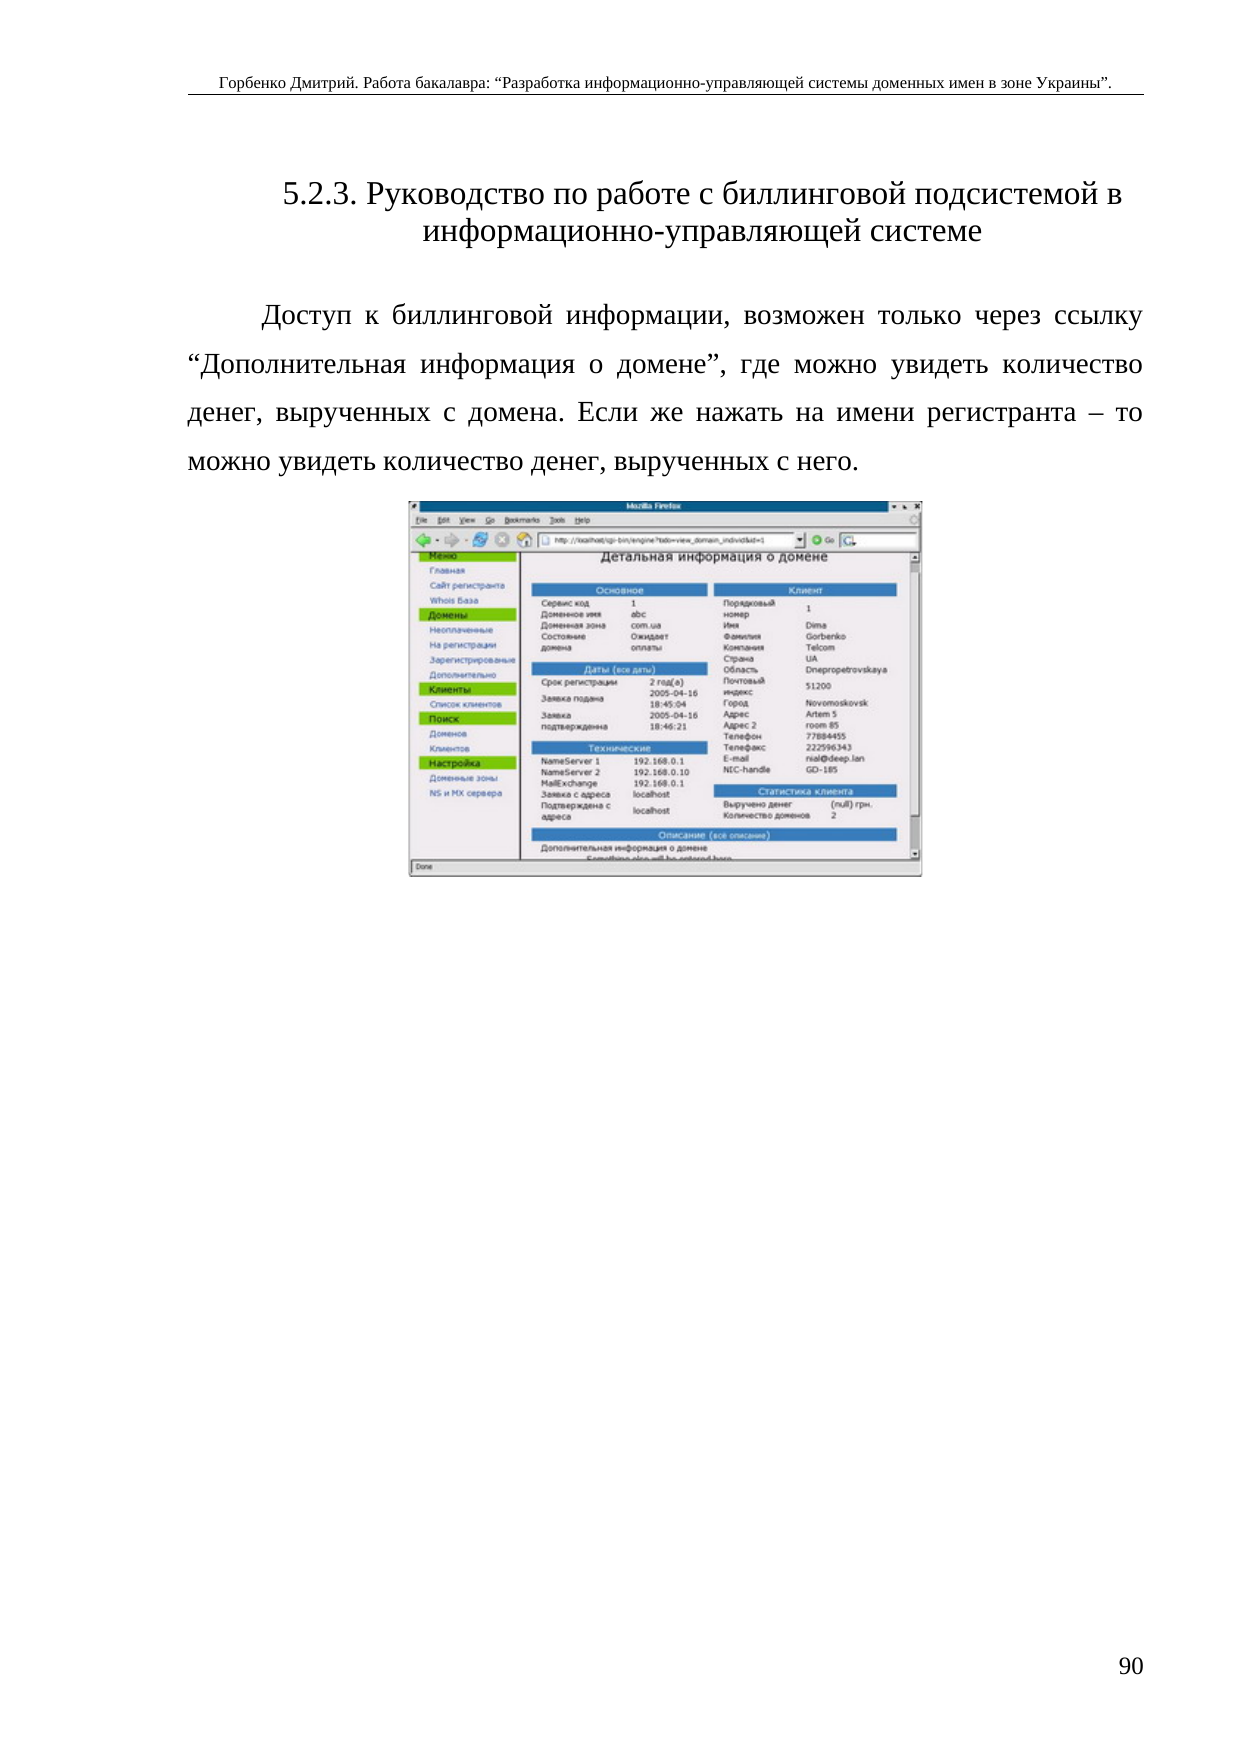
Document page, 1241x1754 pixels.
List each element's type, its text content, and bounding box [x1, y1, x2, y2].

text 5.2.3. Руководство по работе с биллинговой подсистемой в информационно-управляющей системе [261, 175, 1144, 248]
picture [408, 501, 923, 877]
text Доступ к биллинговой информации, возможен только через ссылку “Дополнительная информация о домене”, где можно увидеть количество денег, вырученных с домена. Если же нажать на имени регистранта – то можно увидеть количество денег, вырученных с него. [187, 298, 1144, 476]
